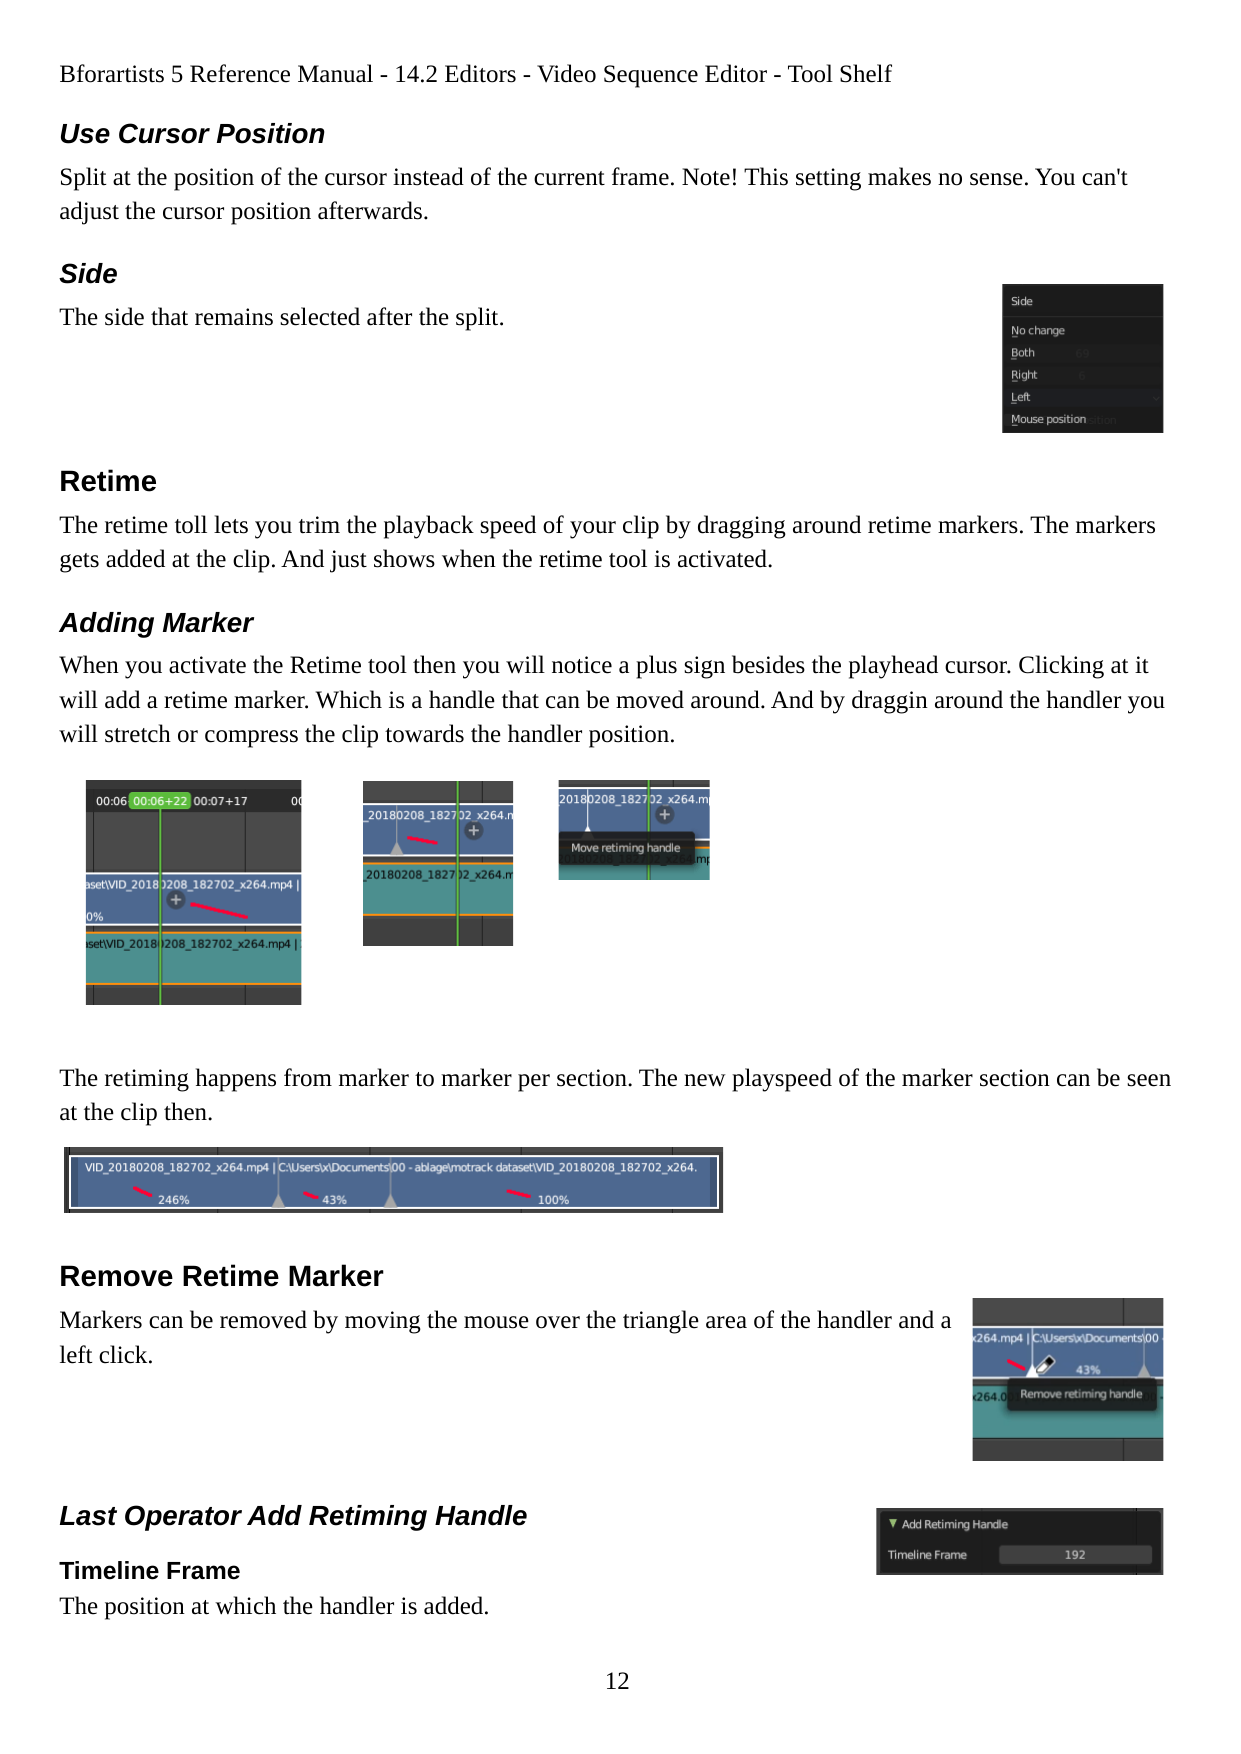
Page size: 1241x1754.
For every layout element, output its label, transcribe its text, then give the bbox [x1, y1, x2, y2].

picture [972, 1298, 1164, 1461]
picture [876, 1508, 1164, 1575]
subtitle Retime [59, 464, 1181, 498]
subtitle Timeline Frame [59, 1556, 1181, 1585]
text The side that remains selected after the split. [59, 302, 1002, 331]
subtitle Use Cursor Position [59, 117, 1181, 149]
picture [363, 781, 514, 946]
subtitle Side [59, 258, 1181, 289]
text When you activate the Retime tool then you will notice a plus sign besides the playhead cursor. Clicking at it will add a retime marker. Which is a handle that can be moved around. And by draggin around the handler you will stretch or compress the clip towards the handler position. [59, 651, 1181, 748]
subtitle Remove Retime Marker [59, 1259, 1181, 1293]
text Split at the position of the cursor instead of the current frame. Note! This setting makes no sense. You can't adjust the cursor position afterwards. [59, 162, 1181, 225]
subtitle Adding Marker [59, 606, 1181, 638]
picture [85, 780, 302, 1005]
text The position at which the handler is added. [59, 1591, 1181, 1620]
subtitle Last Operator Add Retiming Handle [59, 1499, 1181, 1531]
text The retime toll lets you trim the playback speed of your clip by dragging around retime markers. The markers gets added at the clip. And just shows when the retime tool is activated. [59, 510, 1181, 573]
text The retiming happens from marker to marker per section. The new playspeed of the marker section can be seen at the clip then. [59, 1063, 1181, 1126]
text Markers can be removed by moving the mouse over the triangle area of the handler and a left click. [59, 1305, 972, 1369]
picture [1002, 284, 1164, 433]
picture [64, 1147, 724, 1213]
picture [558, 780, 710, 880]
